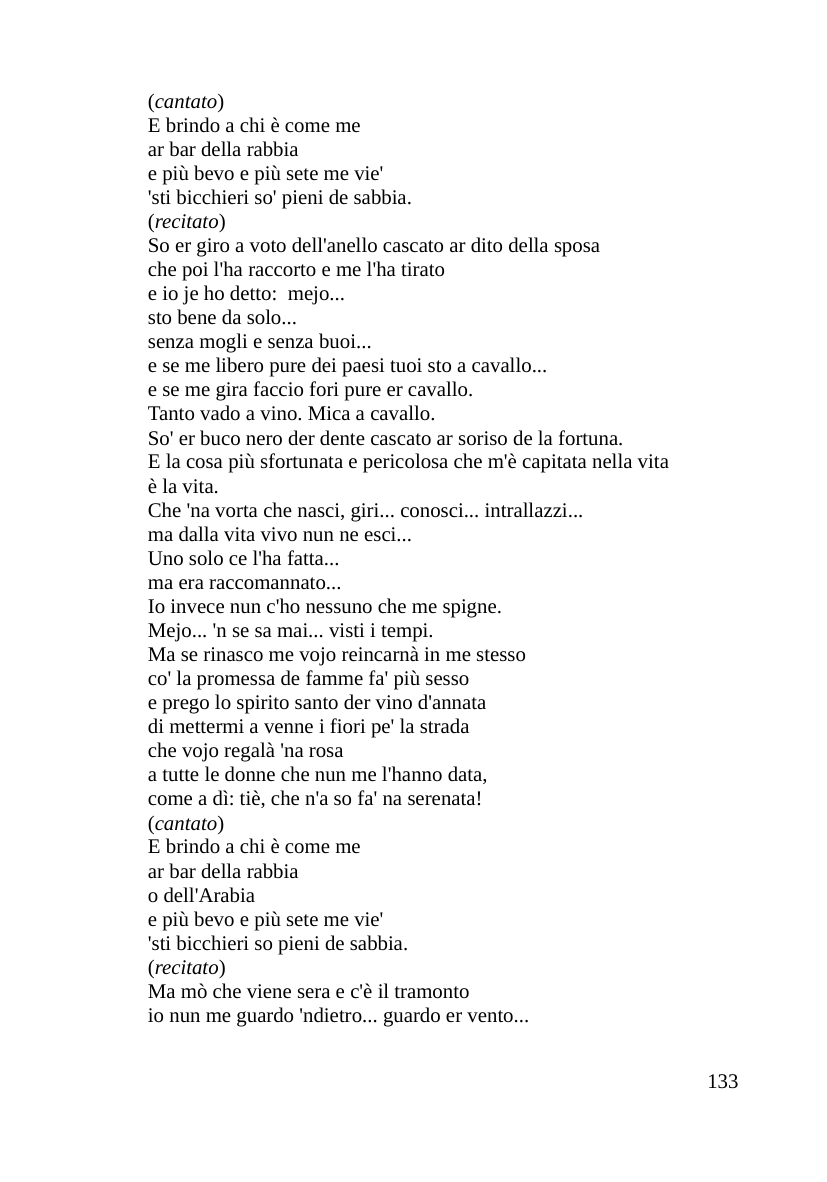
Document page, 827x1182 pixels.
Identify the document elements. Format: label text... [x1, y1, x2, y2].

text senza mogli e senza buoi... e se me libero pure dei paesi tuoi sto a cavallo... [148, 329, 679, 377]
text e se me gira faccio fori pure er cavallo. [148, 377, 679, 401]
text Che 'na vorta che nasci, giri... conosci... intrallazzi... [148, 498, 679, 522]
text o dell'Arabia e più bevo e più sete me vie' 'sti bicchieri so pieni de sabbia. [148, 883, 679, 955]
text è la vita. [148, 473, 679, 498]
text che poi l'ha raccorto e me l'ha tirato [148, 257, 679, 281]
text (recitato) [148, 209, 679, 233]
text e più bevo e più sete me vie' 'sti bicchieri so' pieni de sabbia. [148, 161, 679, 209]
text sto bene da solo... [148, 305, 679, 329]
text So er giro a voto dell'anello cascato ar dito della sposa [148, 233, 679, 257]
text Tanto vado a vino. Mica a cavallo. So' er buco nero der dente cascato ar soriso de la fortuna. [148, 401, 679, 449]
text ar bar della rabbia [148, 137, 679, 161]
text ma dalla vita vivo nun ne esci... Uno solo ce l'ha fatta... [148, 522, 679, 570]
text (recitato) [148, 955, 679, 979]
text Ma mò che viene sera e c'è il tramonto io nun me guardo 'ndietro... guardo er vento... [148, 979, 679, 1027]
text E brindo a chi è come me ar bar della rabbia [148, 834, 679, 883]
text E la cosa più sfortunata e pericolosa che m'è capitata nella vita [148, 449, 679, 473]
text (cantato) E brindo a chi è come me [148, 88, 679, 137]
text come a dì: tiè, che n'a so fa' na serenata! (cantato) [148, 786, 679, 834]
text a tutte le donne che nun me l'hanno data, [148, 762, 679, 786]
text ma era raccomannato... Io invece nun c'ho nessuno che me spigne. Mejo... 'n se sa mai... visti i tempi. Ma se rinasco me vojo reincarnà in me stesso co' la promessa de famme fa' più sesso e prego lo spirito santo der vino d'annata di mettermi a venne i fiori pe' la strada che vojo regalà 'na rosa [148, 570, 679, 762]
text e io je ho detto: mejo... [148, 281, 679, 305]
